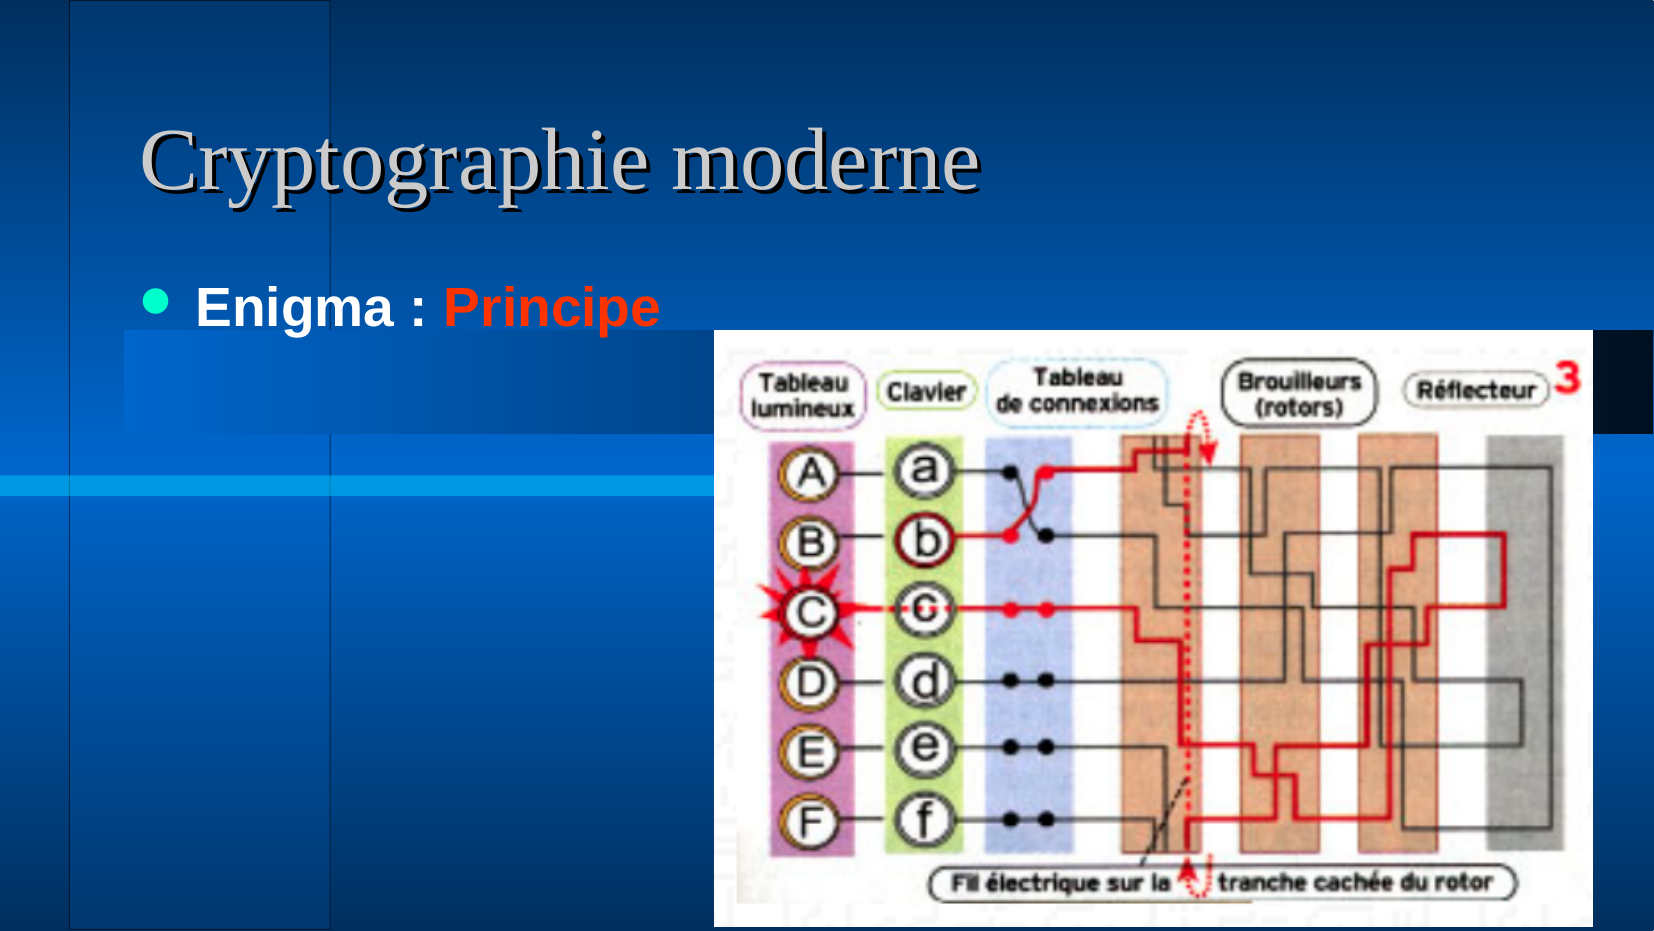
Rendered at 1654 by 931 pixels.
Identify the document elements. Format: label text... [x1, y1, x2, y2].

title Cryptographie moderne [124, 82, 1530, 238]
picture [714, 330, 1593, 927]
list Enigma : Principe [124, 268, 1530, 378]
